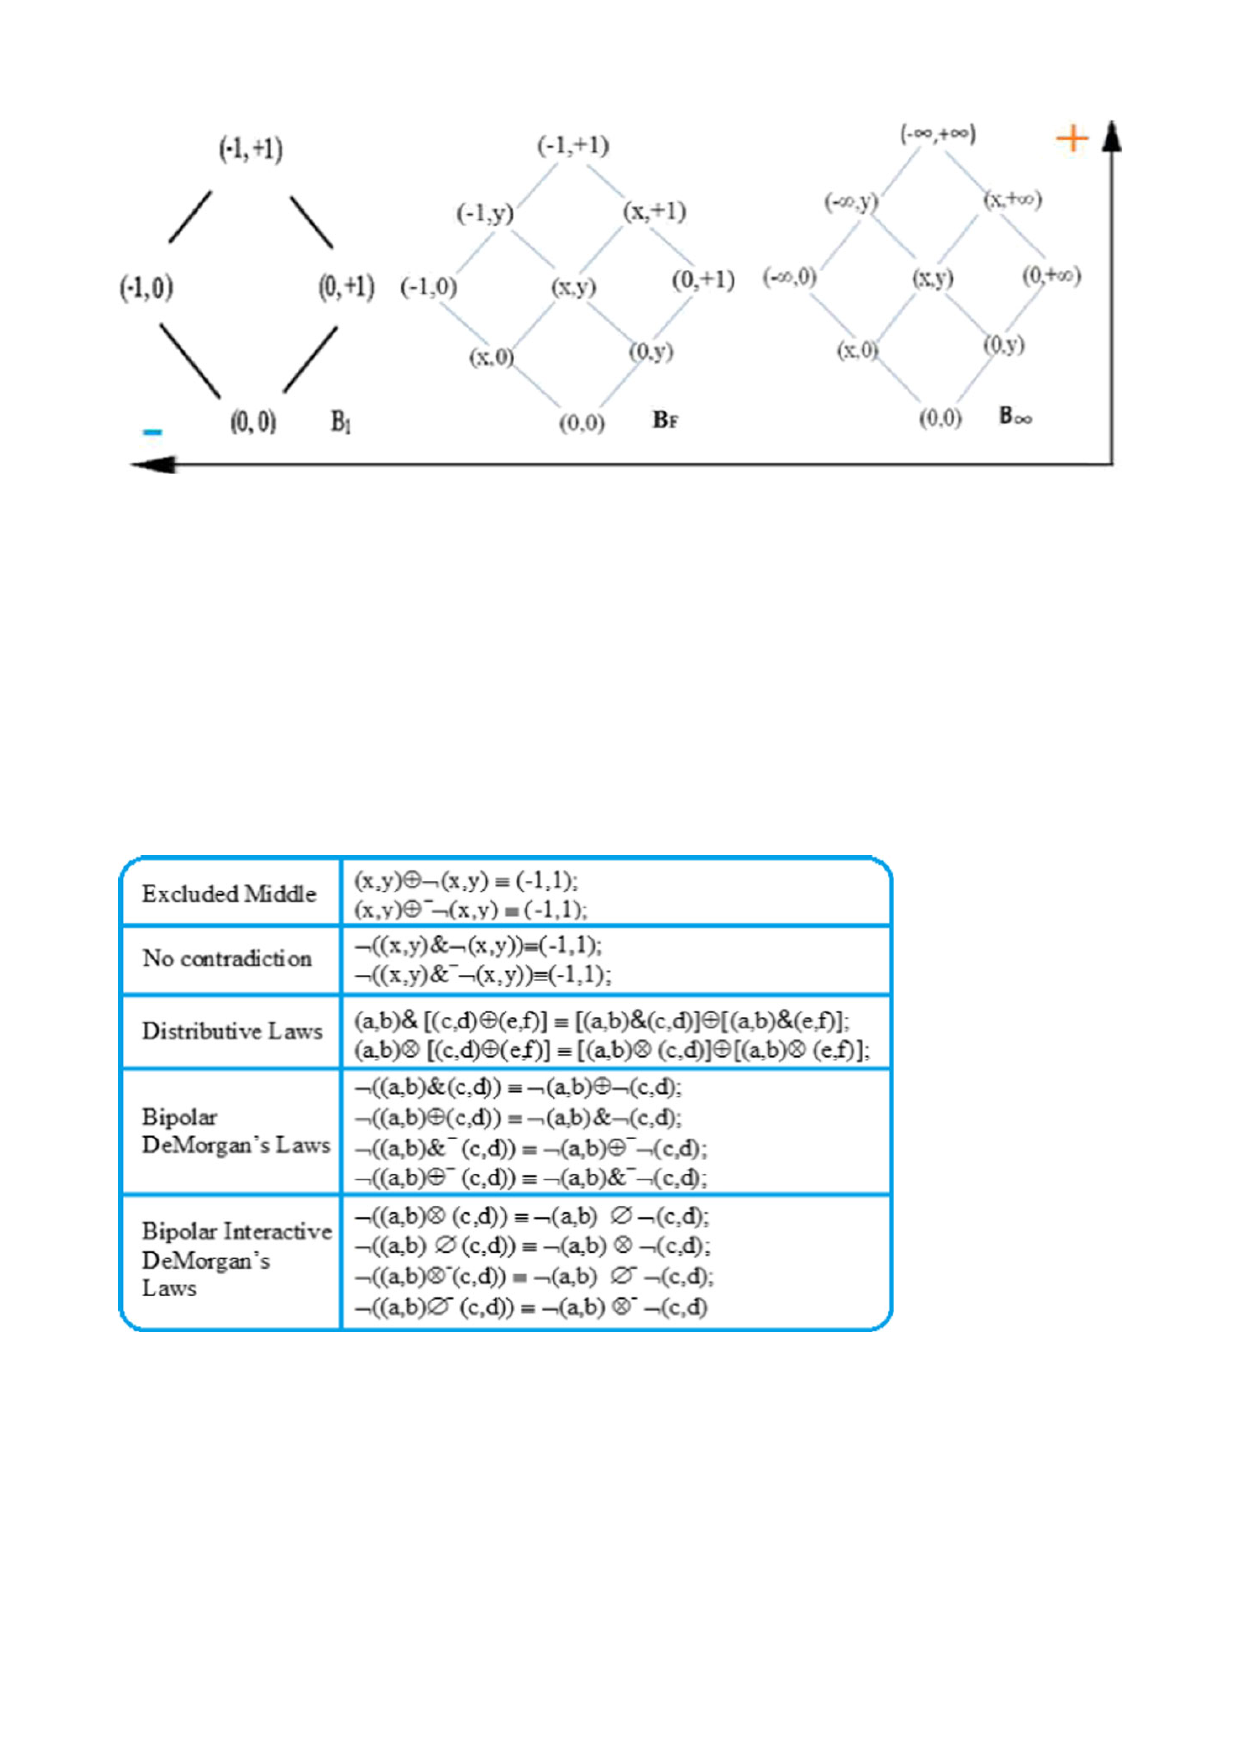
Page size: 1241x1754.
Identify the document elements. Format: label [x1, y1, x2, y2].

picture [876, 1314, 894, 1332]
picture [344, 860, 889, 923]
picture [124, 928, 339, 993]
picture [344, 928, 889, 993]
picture [124, 1197, 339, 1328]
picture [118, 855, 141, 877]
picture [344, 1070, 889, 1193]
picture [344, 997, 889, 1068]
picture [118, 1311, 138, 1332]
picture [124, 860, 339, 923]
picture [124, 997, 340, 1067]
picture [344, 1197, 889, 1328]
picture [872, 855, 894, 876]
picture [124, 1070, 339, 1193]
picture [118, 118, 1123, 474]
